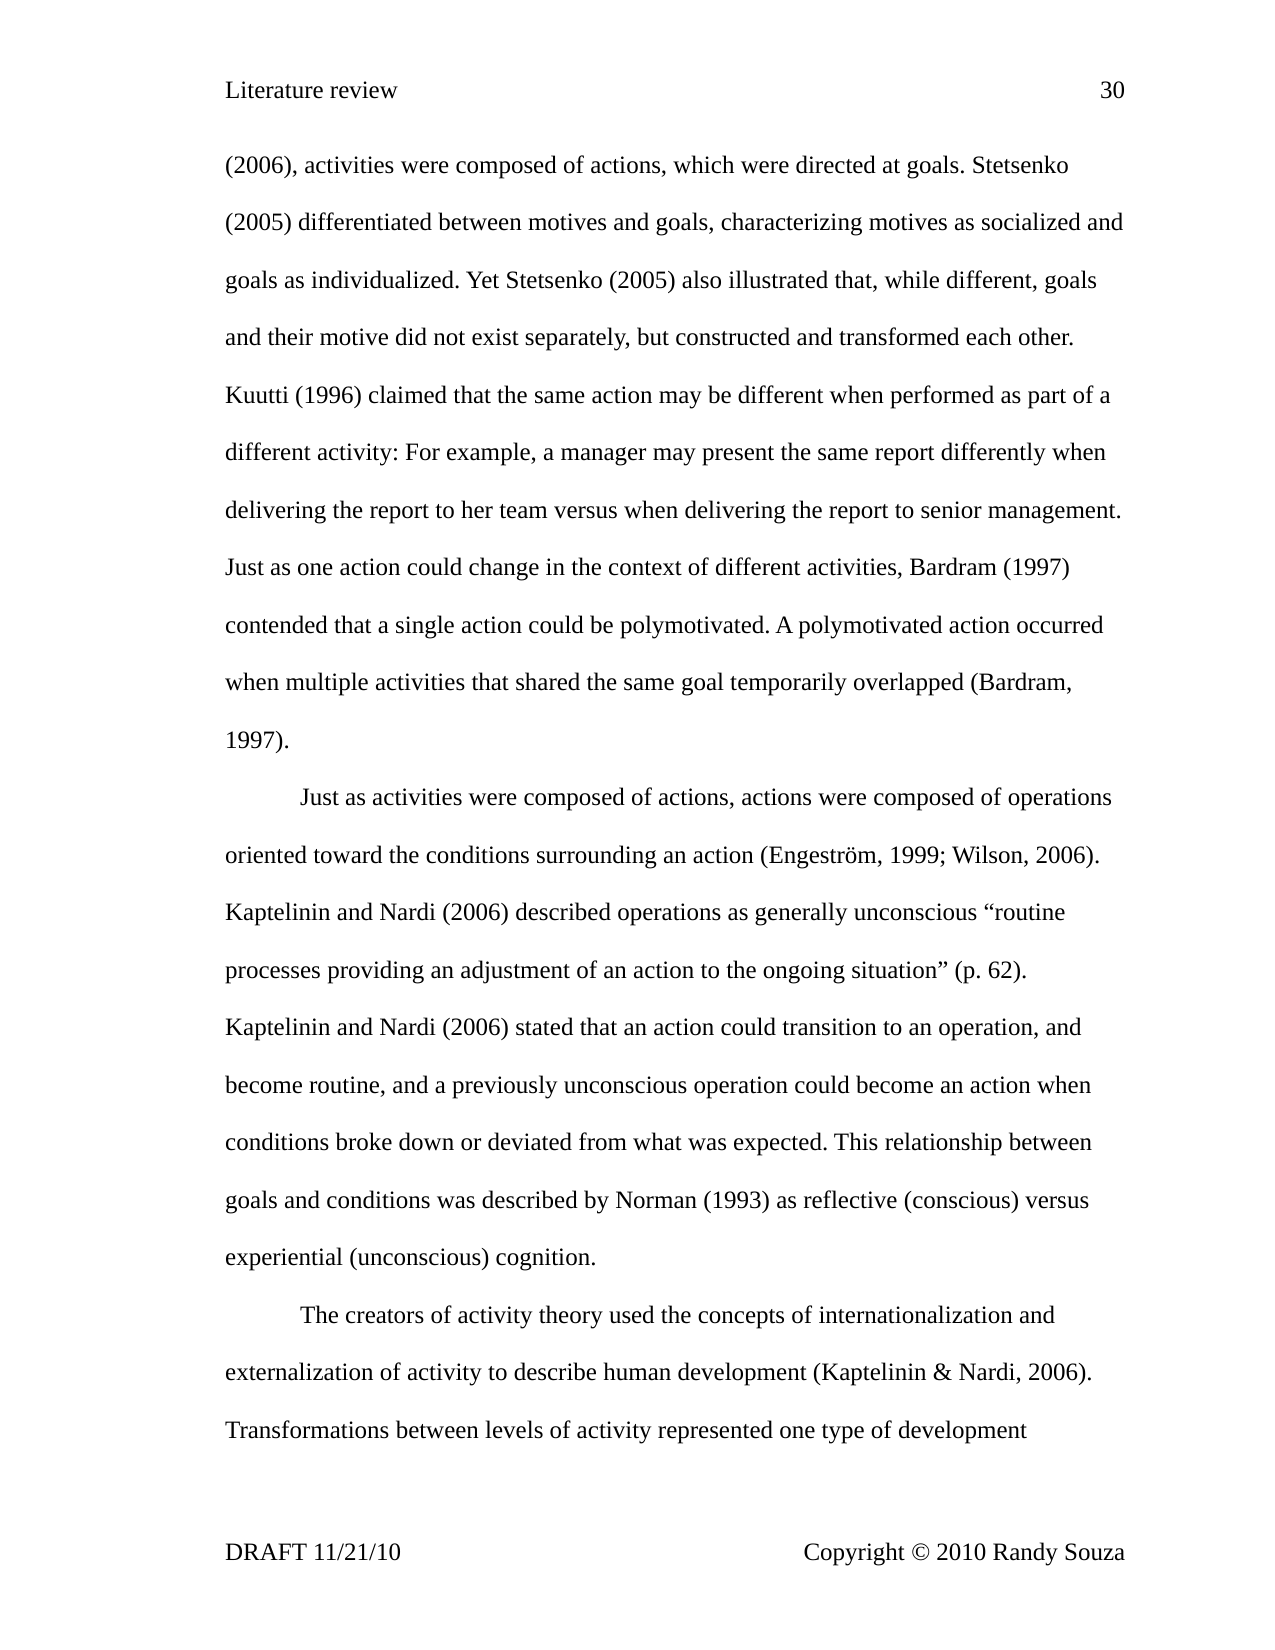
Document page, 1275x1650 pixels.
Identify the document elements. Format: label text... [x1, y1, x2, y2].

text (2006), activities were composed of actions, which were directed at goals. Stetsenko (2005) differentiated between motives and goals, characterizing motives as socialized and goals as individualized. Yet Stetsenko (2005) also illustrated that, while different, goals and their motive did not exist separately, but constructed and transformed each other. Kuutti (1996) claimed that the same action may be different when performed as part of a different activity: For example, a manager may present the same report differently when delivering the report to her team versus when delivering the report to senior management. Just as one action could change in the context of different activities, Bardram (1997) contended that a single action could be polymotivated. A polymotivated action occurred when multiple activities that shared the same goal temporarily overlapped (Bardram, 1997). [225, 150, 1125, 754]
text Just as activities were composed of actions, actions were composed of operations oriented toward the conditions surrounding an action (Engeström, 1999; Wilson, 2006). Kaptelinin and Nardi (2006) described operations as generally unconscious “routine processes providing an adjustment of an action to the ongoing situation” (p. 62). Kaptelinin and Nardi (2006) stated that an action could transition to an operation, and become routine, and a previously unconscious operation could become an action when conditions broke down or deviated from what was expected. This relationship between goals and conditions was described by Norman (1993) as reflective (conscious) versus experiential (unconscious) cognition. [225, 782, 1125, 1271]
text The creators of activity theory used the concepts of internationalization and externalization of activity to describe human development (Kaptelinin & Nardi, 2006). Transformations between levels of activity represented one type of development [225, 1300, 1125, 1444]
